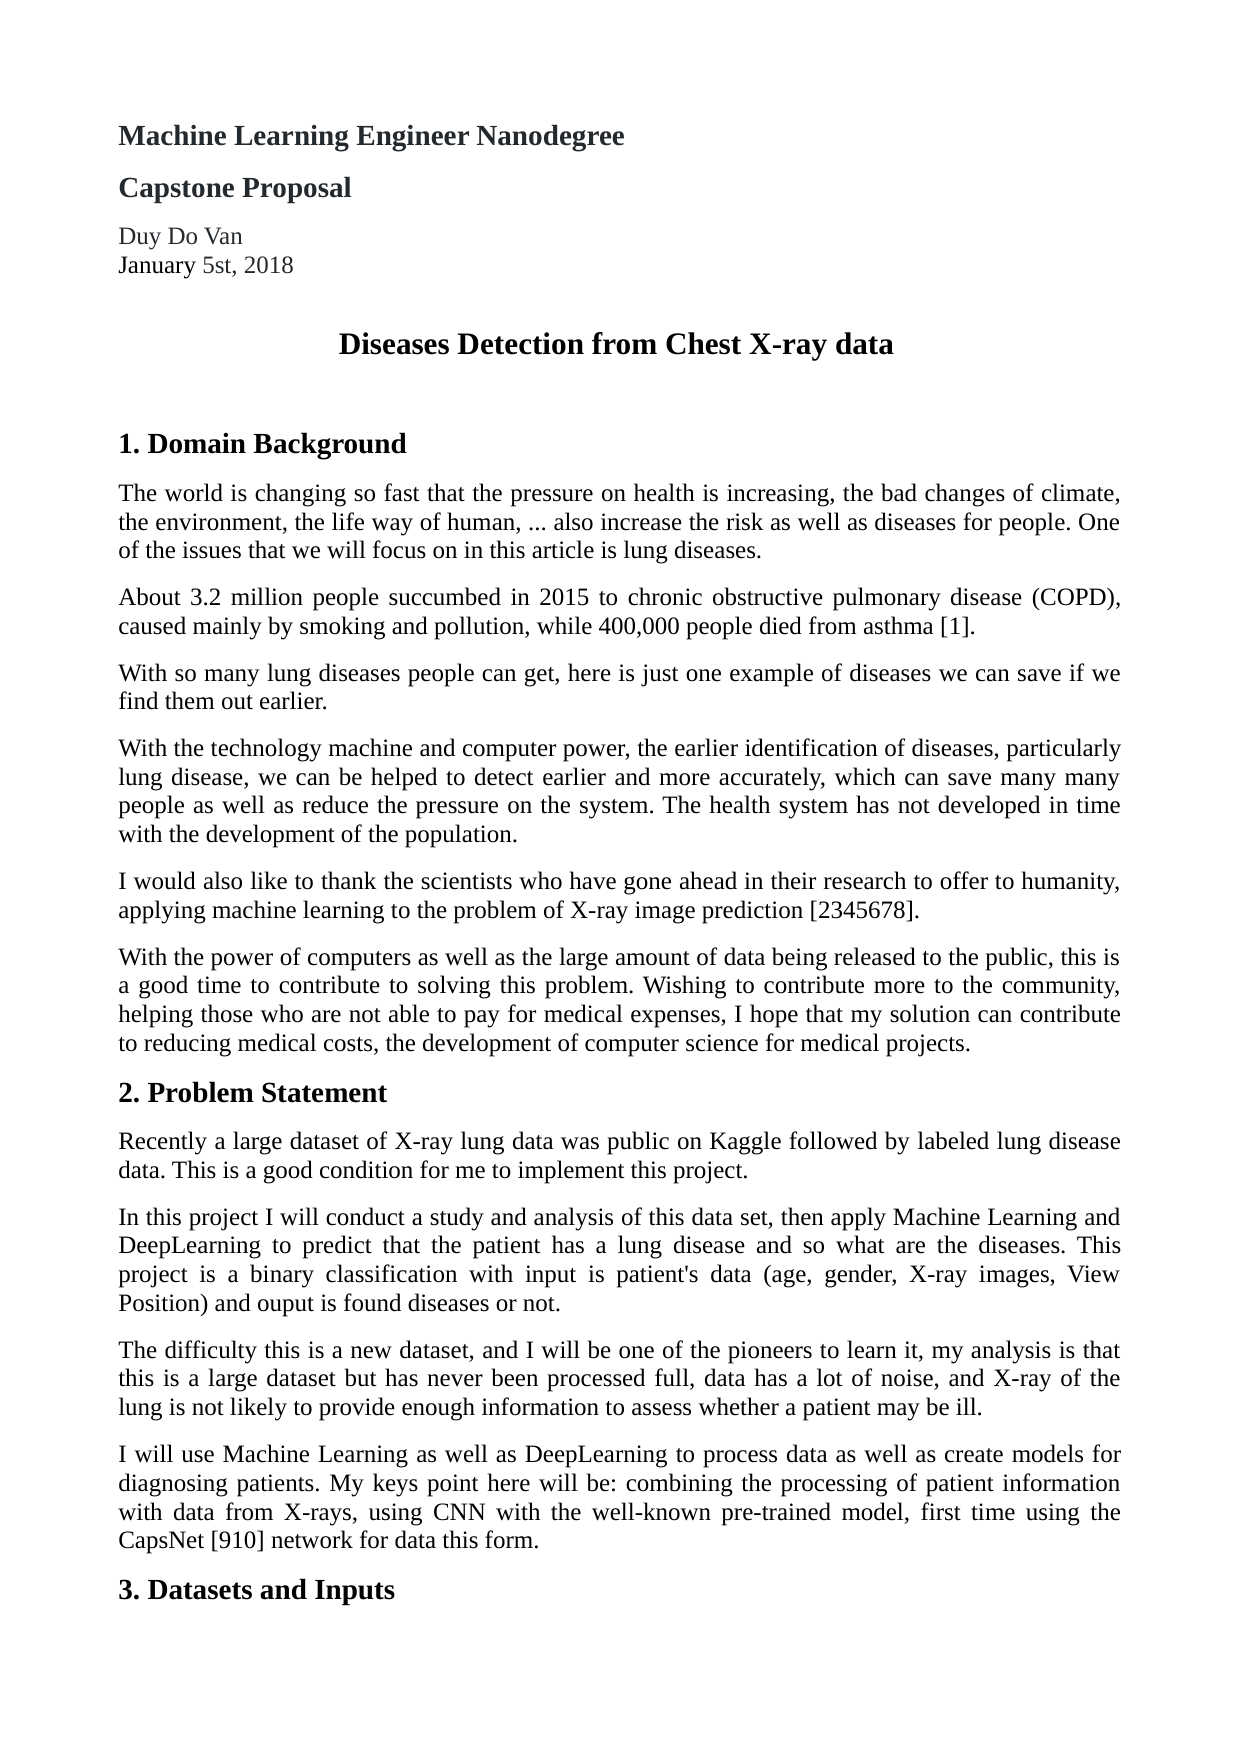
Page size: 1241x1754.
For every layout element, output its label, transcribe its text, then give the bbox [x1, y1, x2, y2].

text In this project I will conduct a study and analysis of this data set, then apply Machine Learning and DeepLearning to predict that the patient has a lung disease and so what are the diseases. This project is a binary classification with input is patient's data (age, gender, X-ray images, View Position) and ouput is found diseases or not. [118, 1202, 1122, 1317]
text The difficulty this is a new dataset, and I will be one of the pioneers to learn it, my analysis is that this is a large dataset but has never been processed full, data has a lot of noise, and X-ray of the lung is not likely to provide enough information to assess whether a patient may be ill. [118, 1335, 1122, 1421]
subtitle Machine Learning Engineer Nanodegree [118, 118, 1122, 152]
text I would also like to thank the scientists who have gone ahead in their research to offer to humanity, applying machine learning to the problem of X-ray image prediction [2345678]. [118, 866, 1122, 924]
text I will use Machine Learning as well as DeepLearning to process data as well as create models for diagnosing patients. My keys point here will be: combining the processing of patient information with data from X-rays, using CNN with the well-known pre-trained model, first time using the CapsNet [910] network for data this form. [118, 1439, 1122, 1554]
text 3. Datasets and Inputs [118, 1572, 1122, 1606]
text Recently a large dataset of X-ray lung data was public on Kaggle followed by labeled lung disease data. This is a good condition for me to implement this project. [118, 1126, 1122, 1184]
text 2. Problem Statement [118, 1075, 1122, 1108]
text Diseases Detection from Chest X-ray data [118, 326, 1122, 361]
text Duy Do Van January 5st, 2018 [118, 221, 1122, 307]
text 1. Domain Background [118, 426, 1122, 460]
text With so many lung diseases people can get, here is just one example of diseases we can save if we find them out earlier. [118, 658, 1122, 715]
text The world is changing so fast that the pressure on health is increasing, the bad changes of climate, the environment, the life way of human, ... also increase the risk as well as diseases for people. One of the issues that we will focus on in this article is lung diseases. [118, 478, 1122, 564]
subtitle Capstone Proposal [118, 170, 1122, 203]
text About 3.2 million people succumbed in 2015 to chronic obstructive pulmonary disease (COPD), caused mainly by smoking and pollution, while 400,000 people died from asthma [1]. [118, 582, 1122, 639]
text With the technology machine and computer power, the earlier identification of diseases, particularly lung disease, we can be helped to detect earlier and more accurately, which can save many many people as well as reduce the pressure on the system. The health system has not developed in time with the development of the population. [118, 733, 1122, 848]
text With the power of computers as well as the large amount of data being released to the public, this is a good time to contribute to solving this problem. Wishing to contribute more to the community, helping those who are not able to pay for medical expenses, I hope that my solution can contribute to reducing medical costs, the development of computer science for medical projects. [118, 942, 1122, 1057]
